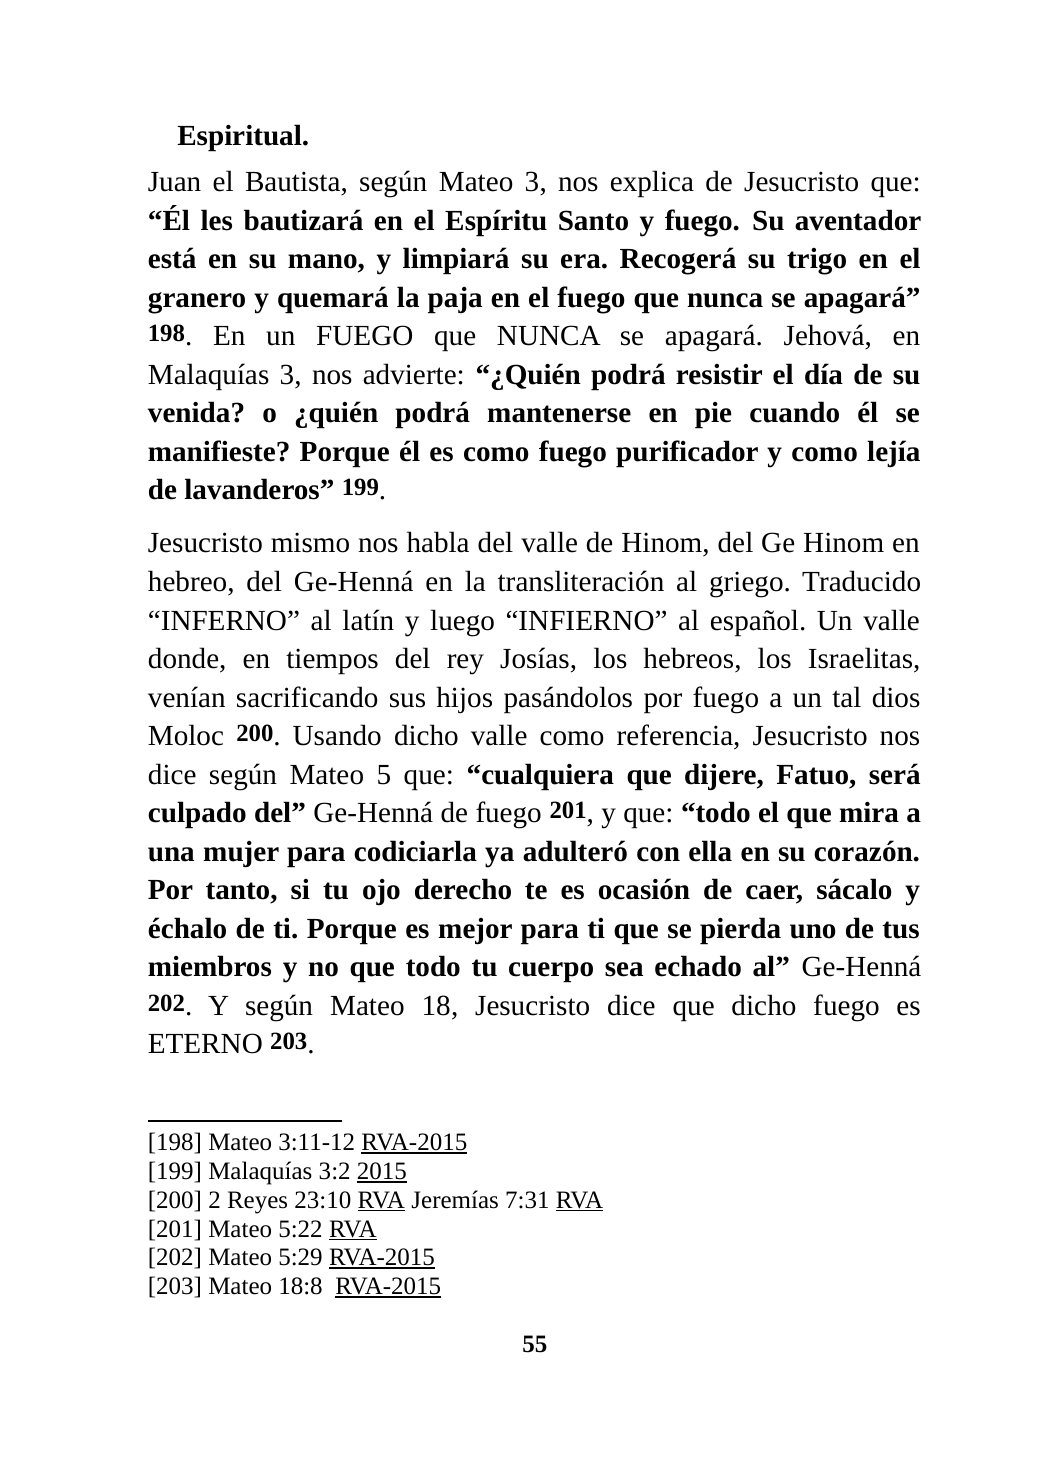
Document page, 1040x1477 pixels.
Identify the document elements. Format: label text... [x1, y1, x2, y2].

text 2 Reyes 23:10 RVA Jeremías 7:31 RVA [148, 1185, 921, 1214]
text Juan el Bautista, según Mateo 3, nos explica de Jesucristo que: “Él les bautizará en el Espíritu Santo y fuego. Su aventador está en su mano, y limpiará su era. Recogerá su trigo en el granero y quemará la paja en el fuego que nunca se apagará” . En un FUEGO que NUNCA se apagará. Jehová, en Malaquías 3, nos advierte: “¿Quién podrá resistir el día de su venida? o ¿quién podrá mantenerse en pie cuando él se manifieste? Porque él es como fuego purificador y como lejía de lavanderos” . [148, 164, 921, 506]
text Mateo 5:22 RVA [148, 1214, 921, 1242]
text Jesucristo mismo nos habla del valle de Hinom, del Ge Hinom en hebreo, del Ge-Henná en la transliteración al griego. Traducido “INFERNO” al latín y luego “INFIERNO” al español. Un valle donde, en tiempos del rey Josías, los hebreos, los Israelitas, venían sacrificando sus hijos pasándolos por fuego a un tal dios Moloc . Usando dicho valle como referencia, Jesucristo nos dice según Mateo 5 que: “cualquiera que dijere, Fatuo, será culpado del” Ge-Henná de fuego , y que: “todo el que mira a una mujer para codiciarla ya adulteró con ella en su corazón. Por tanto, si tu ojo derecho te es ocasión de caer, sácalo y échalo de ti. Porque es mejor para ti que se pierda uno de tus miembros y no que todo tu cuerpo sea echado al” Ge-Henná . Y según Mateo 18, Jesucristo dice que dicho fuego es ETERNO . [148, 526, 921, 1060]
text Malaquías 3:2 2015 [148, 1156, 921, 1185]
text Mateo 18:8 RVA-2015 [148, 1271, 921, 1300]
subtitle Espiritual. [177, 118, 921, 152]
text Mateo 3:11-12 RVA-2015 [148, 1127, 921, 1156]
text Mateo 5:29 RVA-2015 [148, 1242, 921, 1271]
